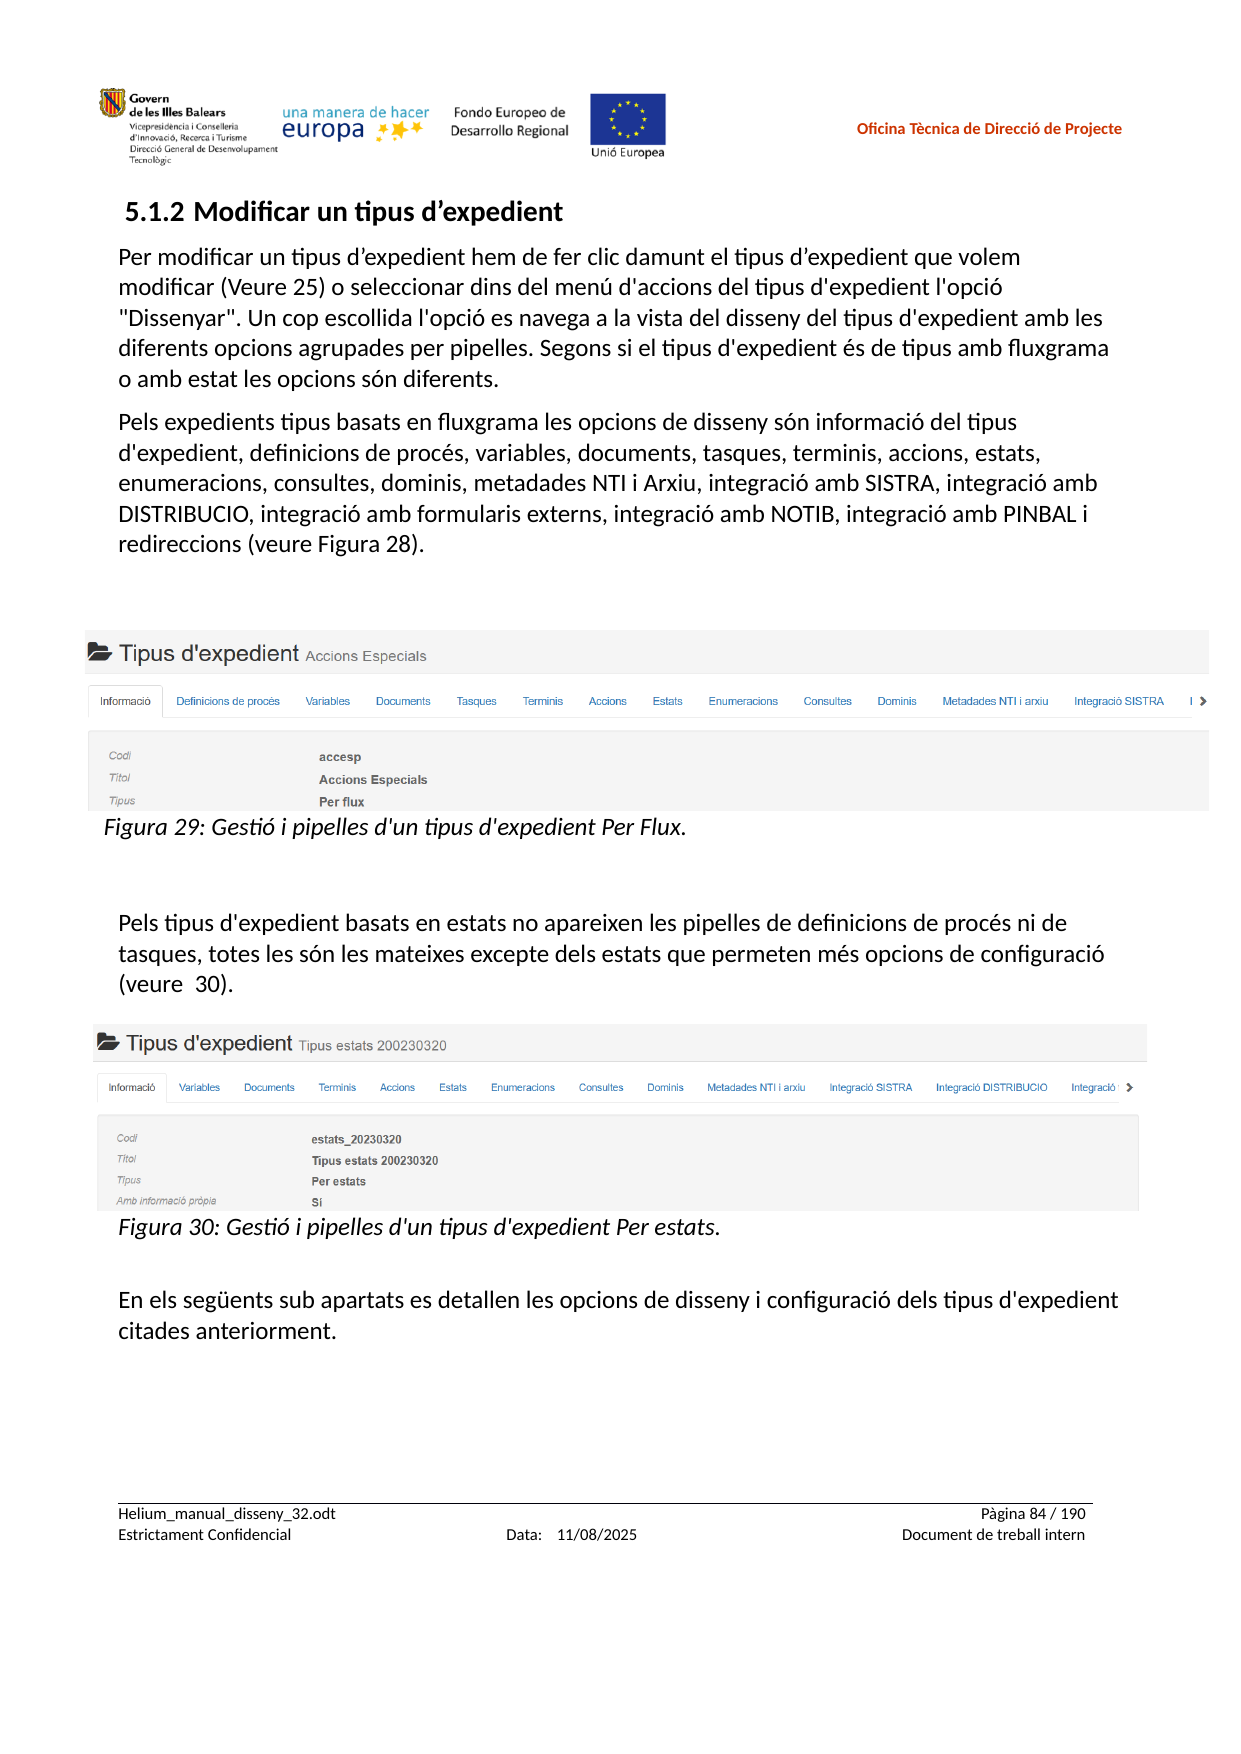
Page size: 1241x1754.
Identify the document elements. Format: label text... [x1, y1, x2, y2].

text Per modificar un tipus d’expedient hem de fer clic damunt el tipus d’expedient que volem modificar (Veure 25) o seleccionar dins del menú d'accions del tipus d'expedient l'opció "Dissenyar". Un cop escollida l'opció es navega a la vista del disseny del tipus d'expedient amb les diferents opcions agrupades per pipelles. Segons si el tipus d'expedient és de tipus amb fluxgrama o amb estat les opcions són diferents. [118, 241, 1122, 394]
picture [93, 1024, 1148, 1211]
text Figura 30: Gestió i pipelles d'un tipus d'expedient Per estats. [118, 1211, 1122, 1241]
text Figura 29: Gestió i pipelles d'un tipus d'expedient Per Flux. [103, 811, 1191, 841]
picture [84, 630, 1210, 811]
text En els següents sub apartats es detallen les opcions de disseny i configuració dels tipus d'expedient citades anteriorment. [118, 1284, 1122, 1345]
picture [99, 87, 668, 166]
text Pels tipus d'expedient basats en estats no apareixen les pipelles de definicions de procés ni de tasques, totes les són les mateixes excepte dels estats que permeten més opcions de configuració (veure 30). [118, 907, 1122, 999]
subtitle Modificar un tipus d’expedient [118, 193, 1122, 228]
text Pels expedients tipus basats en fluxgrama les opcions de disseny són informació del tipus d'expedient, definicions de procés, variables, documents, tasques, terminis, accions, estats, enumeracions, consultes, dominis, metadades NTI i Arxiu, integració amb SISTRA, integració amb DISTRIBUCIO, integració amb formularis externs, integració amb NOTIB, integració amb PINBAL i redireccions (veure Figura 28). [118, 406, 1122, 559]
